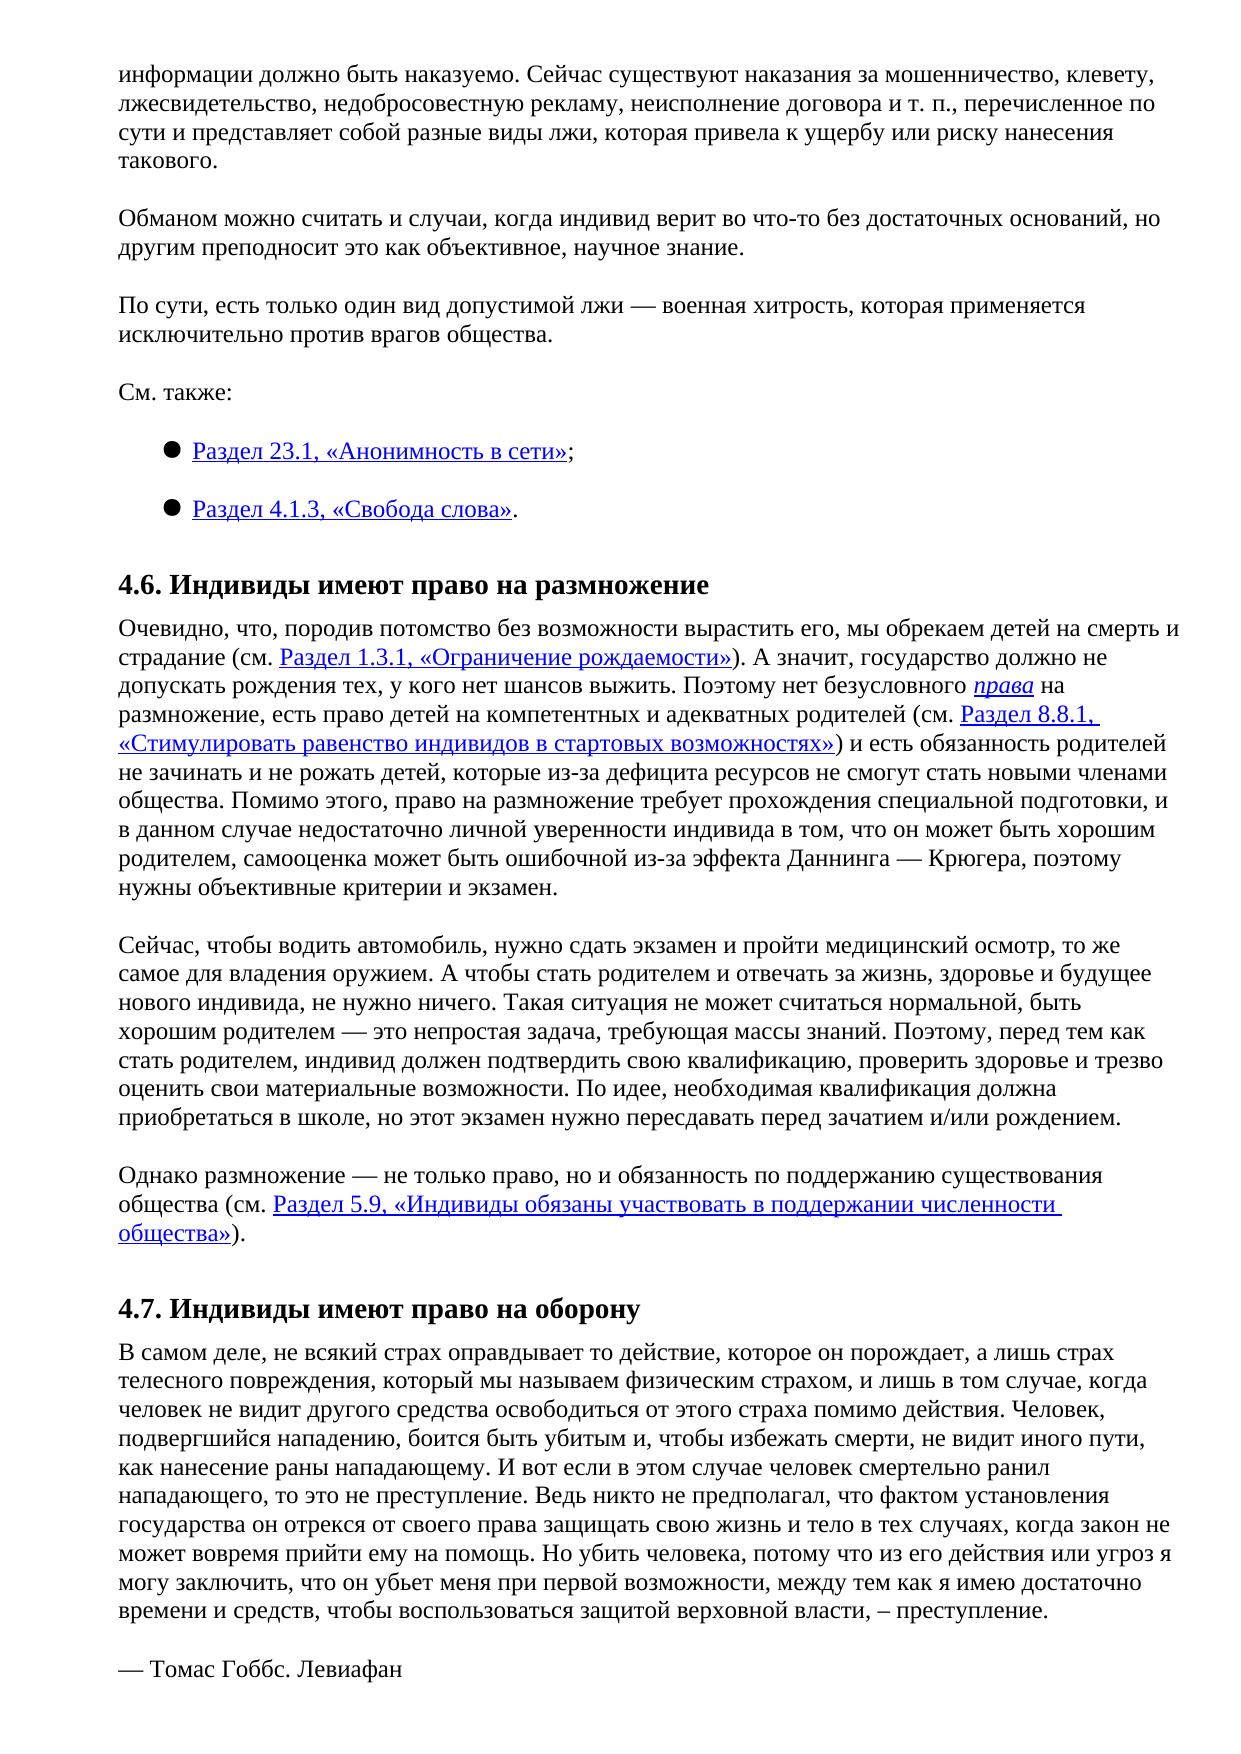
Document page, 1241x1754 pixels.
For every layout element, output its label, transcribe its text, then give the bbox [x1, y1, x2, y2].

list Раздел 23.1, «Анонимность в сети»; [162, 436, 1181, 464]
text информации должно быть наказуемо. Сейчас существуют наказания за мошенничество, клевету, лжесвидетельство, недобросовестную рекламу, неисполнение договора и т. п., перечисленное по сути и представляет собой разные виды лжи, которая привела к ущербу или риску нанесения такового. [118, 59, 1181, 174]
text См. также: [118, 377, 1181, 406]
text Обманом можно считать и случаи, когда индивид верит во что-то без достаточных оснований, но другим преподносит это как объективное, научное знание. [118, 203, 1181, 261]
list Раздел 4.1.3, «Свобода слова». [162, 494, 1181, 523]
subtitle 4.6. Индивиды имеют право на размножение [118, 567, 1181, 600]
text Очевидно, что, породив потомство без возможности вырастить его, мы обрекаем детей на смерть и страдание (см. Раздел 1.3.1, «Ограничение рождаемости»). А значит, государство должно не допускать рождения тех, у кого нет шансов выжить. Поэтому нет безусловного права на размножение, есть право детей на компетентных и адекватных родителей (см. Раздел 8.8.1, «Стимулировать равенство индивидов в стартовых возможностях») и есть обязанность родителей не зачинать и не рожать детей, которые из-за дефицита ресурсов не смогут стать новыми членами общества. Помимо этого, право на размножение требует прохождения специальной подготовки, и в данном случае недостаточно личной уверенности индивида в том, что он может быть хорошим родителем, самооценка может быть ошибочной из-за эффекта Даннинга — Крюгера, поэтому нужны объективные критерии и экзамен. [118, 613, 1181, 900]
text Однако размножение — не только право, но и обязанность по поддержанию существования общества (см. Раздел 5.9, «Индивиды обязаны участвовать в поддержании численности общества»). [118, 1161, 1181, 1247]
text В самом деле, не всякий страх оправдывает то действие, которое он порождает, а лишь страх телесного повреждения, который мы называем физическим страхом, и лишь в том случае, когда человек не видит другого средства освободиться от этого страха помимо действия. Человек, подвергшийся нападению, боится быть убитым и, чтобы избежать смерти, не видит иного пути, как нанесение раны нападающему. И вот если в этом случае человек смертельно ранил нападающего, то это не преступление. Ведь никто не предполагал, что фактом установления государства он отрекся от своего права защищать свою жизнь и тело в тех случаях, когда закон не может вовремя прийти ему на помощь. Но убить человека, потому что из его действия или угроз я могу заключить, что он убьет меня при первой возможности, между тем как я имею достаточно времени и средств, чтобы воспользоваться защитой верховной власти, – преступление. [118, 1337, 1181, 1624]
text — Томас Гоббс. Левиафан [118, 1654, 1181, 1683]
text По сути, есть только один вид допустимой лжи — военная хитрость, которая применяется исключительно против врагов общества. [118, 291, 1181, 348]
text Сейчас, чтобы водить автомобиль, нужно сдать экзамен и пройти медицинский осмотр, то же самое для владения оружием. А чтобы стать родителем и отвечать за жизнь, здоровье и будущее нового индивида, не нужно ничего. Такая ситуация не может считаться нормальной, быть хорошим родителем — это непростая задача, требующая массы знаний. Поэтому, перед тем как стать родителем, индивид должен подтвердить свою квалификацию, проверить здоровье и трезво оценить свои материальные возможности. По идее, необходимая квалификация должна приобретаться в школе, но этот экзамен нужно пересдавать перед зачатием и/или рождением. [118, 930, 1181, 1131]
subtitle 4.7. Индивиды имеют право на оборону [118, 1291, 1181, 1324]
